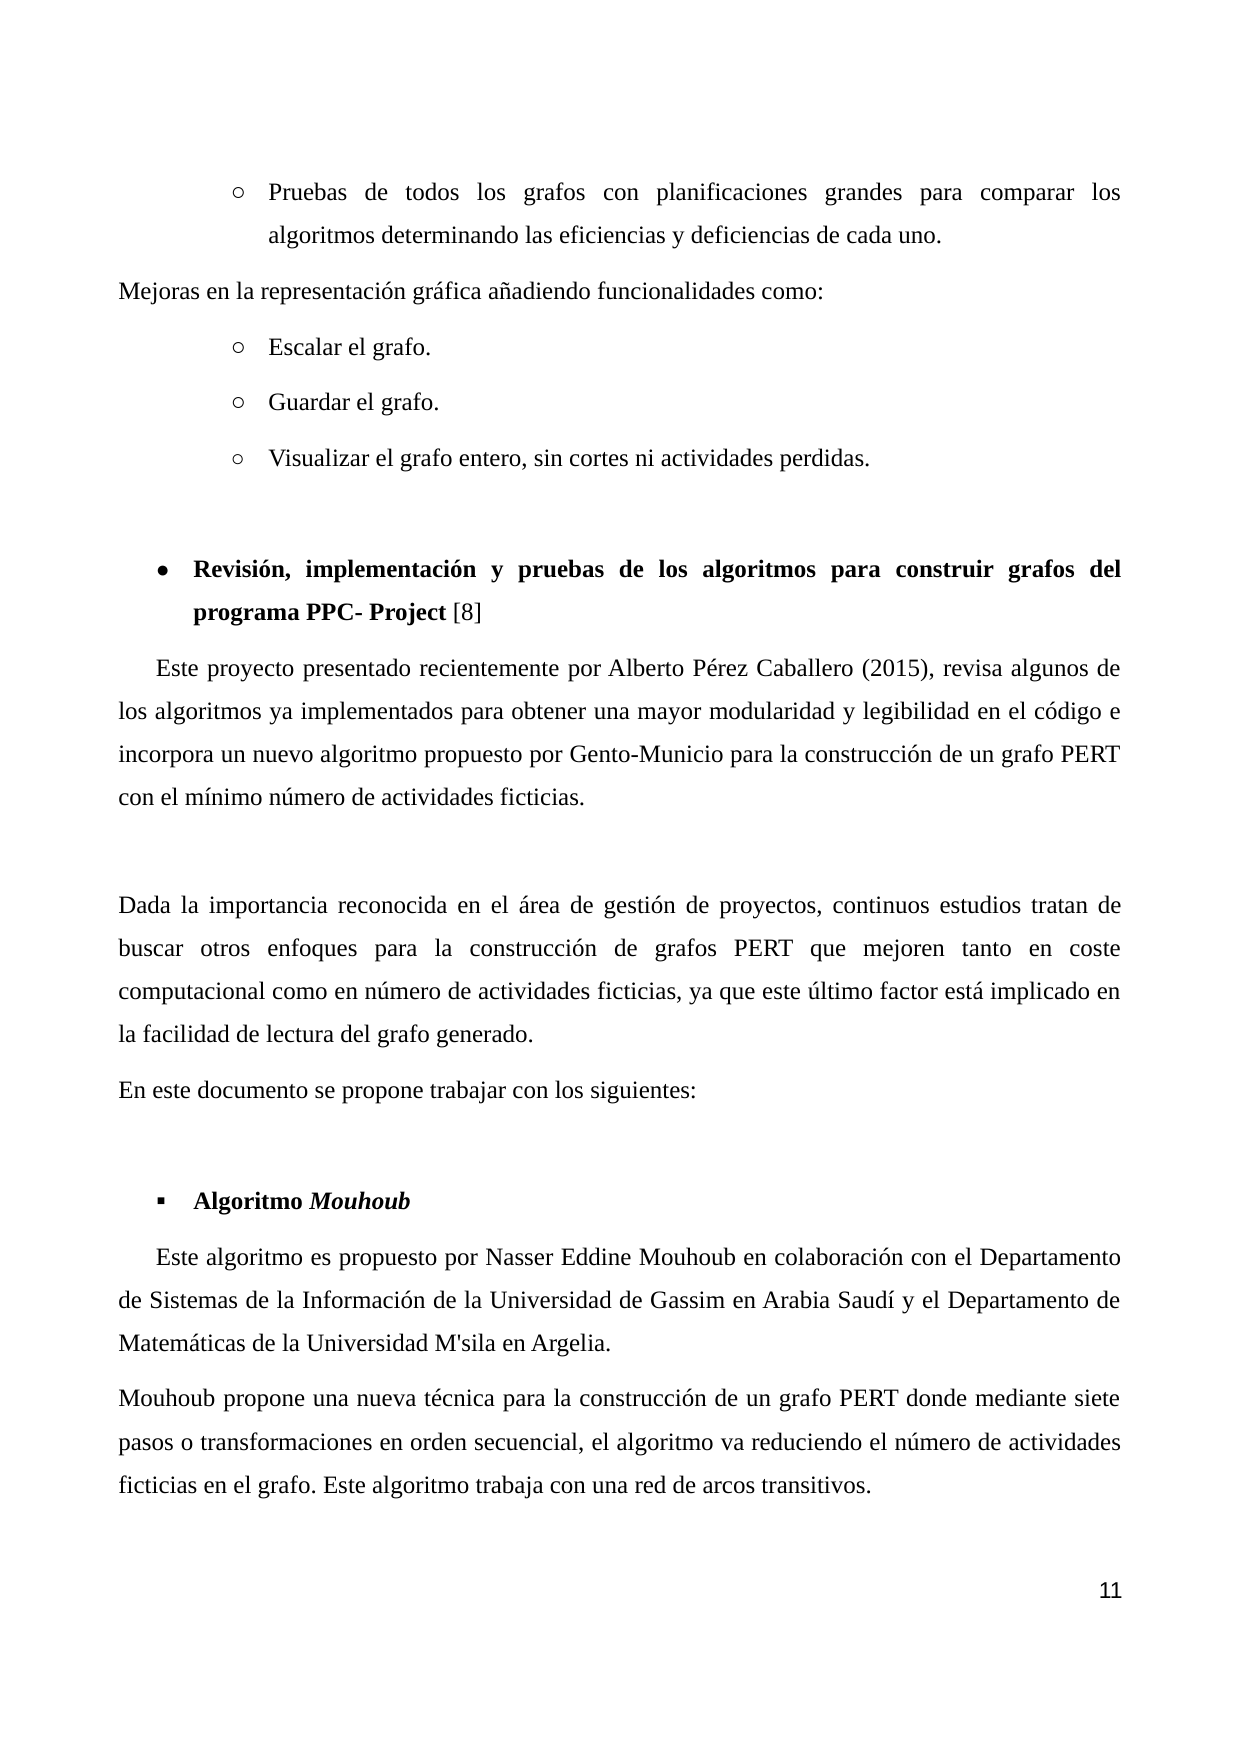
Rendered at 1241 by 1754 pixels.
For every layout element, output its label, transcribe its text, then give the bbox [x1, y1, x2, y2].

text Este proyecto presentado recientemente por Alberto Pérez Caballero (2015), revisa algunos de los algoritmos ya implementados para obtener una mayor modularidad y legibilidad en el código e incorpora un nuevo algoritmo propuesto por Gento-Municio para la construcción de un grafo PERT con el mínimo número de actividades ficticias. [118, 653, 1122, 811]
text En este documento se propone trabajar con los siguientes: [118, 1075, 1122, 1103]
list Pruebas de todos los grafos con planificaciones grandes para comparar los algoritmos determinando las eficiencias y deficiencias de cada uno. [231, 177, 1122, 249]
text Mejoras en la representación gráfica añadiendo funcionalidades como: [118, 276, 1122, 305]
list Escalar el grafo. [231, 332, 1122, 360]
list Algoritmo Mouhoub [156, 1186, 1122, 1215]
text Mouhoub propone una nueva técnica para la construcción de un grafo PERT donde mediante siete pasos o transformaciones en orden secuencial, el algoritmo va reduciendo el número de actividades ficticias en el grafo. Este algoritmo trabaja con una red de arcos transitivos. [118, 1383, 1122, 1498]
list Guardar el grafo. [231, 387, 1122, 416]
text Dada la importancia reconocida en el área de gestión de proyectos, continuos estudios tratan de buscar otros enfoques para la construcción de grafos PERT que mejoren tanto en coste computacional como en número de actividades ficticias, ya que este último factor está implicado en la facilidad de lectura del grafo generado. [118, 890, 1122, 1048]
list Revisión, implementación y pruebas de los algoritmos para construir grafos del programa PPC- Project [8] [156, 554, 1122, 626]
text Este algoritmo es propuesto por Nasser Eddine Mouhoub en colaboración con el Departamento de Sistemas de la Información de la Universidad de Gassim en Arabia Saudí y el Departamento de Matemáticas de la Universidad M'sila en Argelia. [118, 1242, 1122, 1357]
list Visualizar el grafo entero, sin cortes ni actividades perdidas. [231, 443, 1122, 472]
